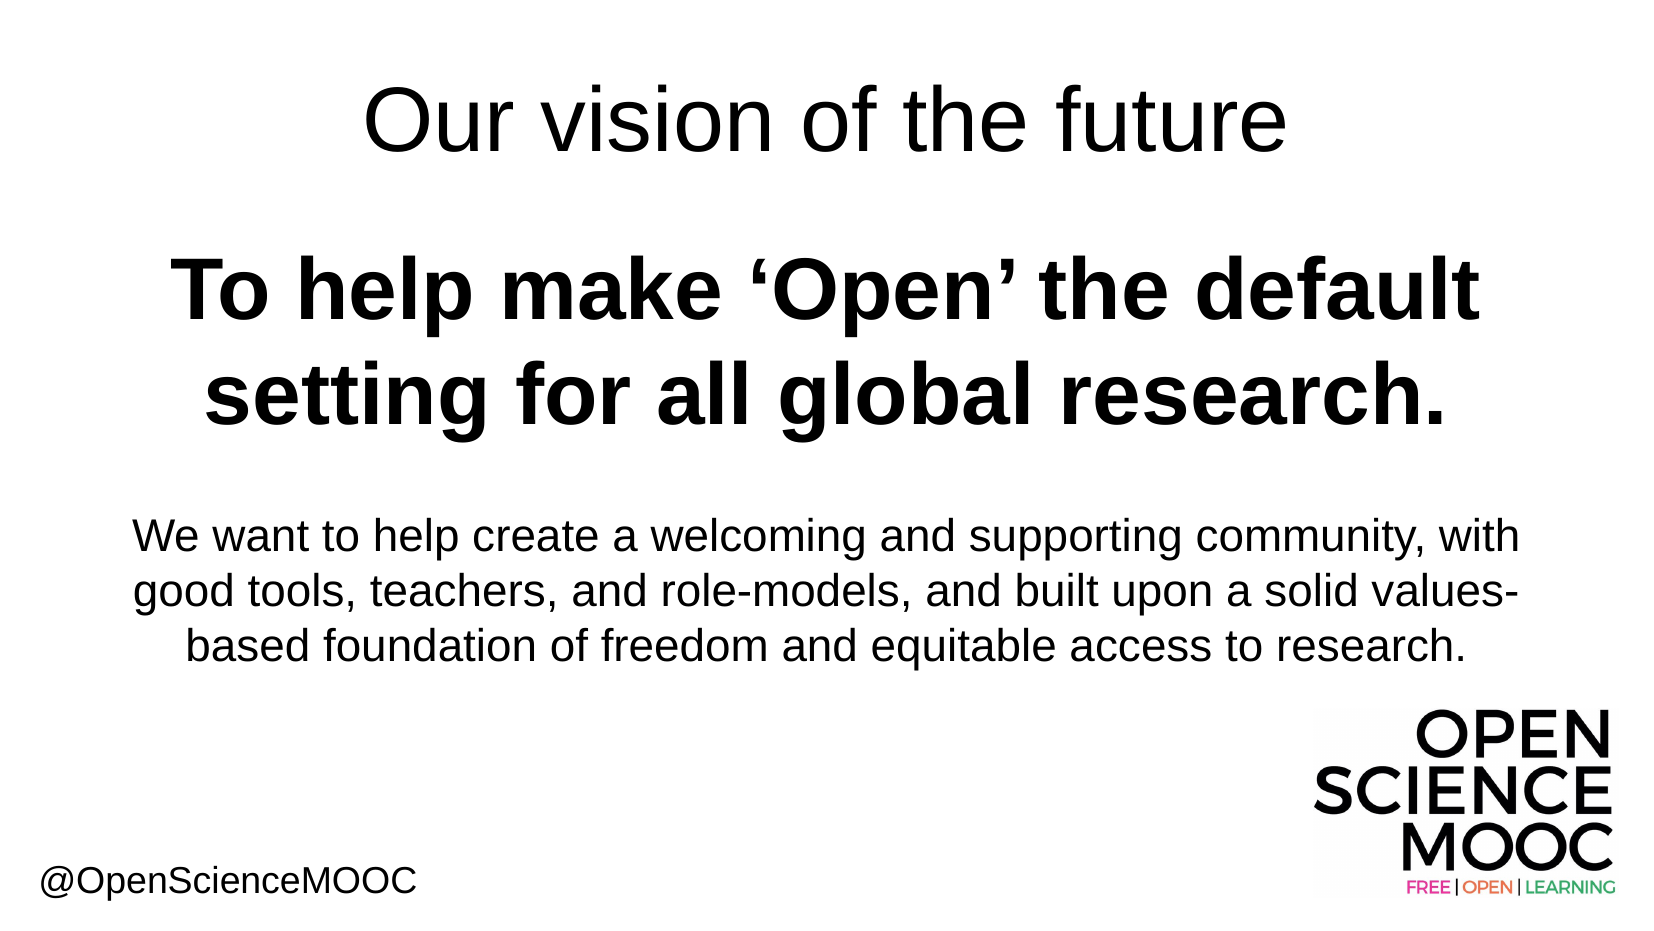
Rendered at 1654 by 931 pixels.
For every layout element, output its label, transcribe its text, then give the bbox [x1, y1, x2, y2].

text_box @OpenScienceMOOC [23, 852, 444, 910]
picture [1313, 708, 1619, 898]
title Our vision of the future [82, 37, 1571, 193]
list To help make ‘Open’ the default setting for all global research. We want to help create a welcoming and supporting community, with good tools, teachers, and role-models, and built upon a solid values-based foundation of freedom and equitable access to research. [82, 231, 1571, 853]
